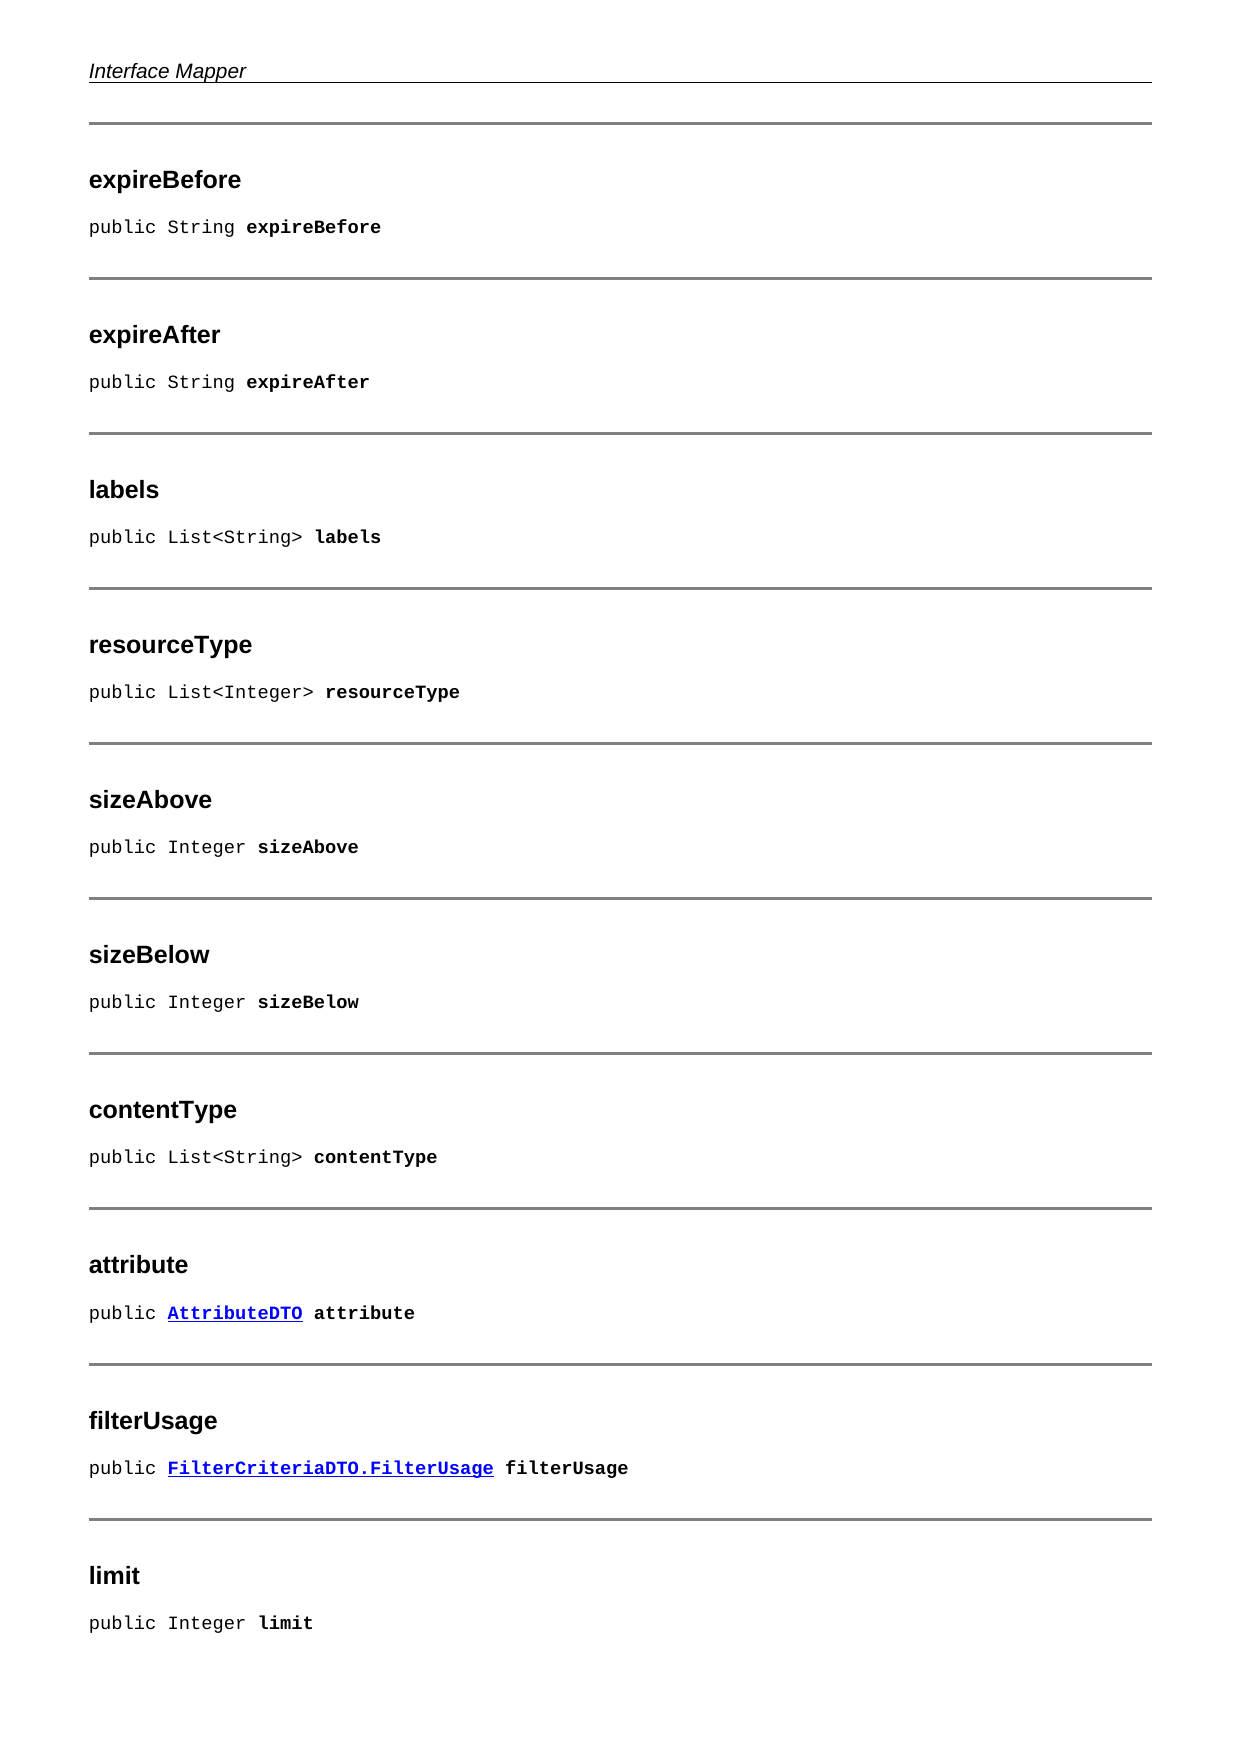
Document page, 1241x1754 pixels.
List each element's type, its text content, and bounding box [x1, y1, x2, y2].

subtitle sizeBelow [88, 937, 1152, 969]
subtitle resourceType [88, 627, 1152, 659]
text public List<String> contentType [88, 1148, 1152, 1169]
subtitle sizeAbove [88, 782, 1152, 814]
text public FilterCriteriaDTO.FilterUsage filterUsage [88, 1458, 1152, 1480]
subtitle attribute [88, 1247, 1152, 1279]
subtitle contentType [88, 1092, 1152, 1124]
text public Integer limit [88, 1614, 1152, 1635]
subtitle filterUsage [88, 1402, 1152, 1434]
text public String expireAfter [88, 373, 1152, 394]
text public Integer sizeAbove [88, 838, 1152, 859]
subtitle labels [88, 472, 1152, 504]
text public List<Integer> resourceType [88, 683, 1152, 704]
text public List<String> labels [88, 528, 1152, 549]
text public AttributeDTO attribute [88, 1303, 1152, 1325]
text public String expireBefore [88, 218, 1152, 239]
subtitle expireBefore [88, 162, 1152, 193]
subtitle limit [88, 1558, 1152, 1589]
subtitle expireAfter [88, 317, 1152, 349]
text public Integer sizeBelow [88, 993, 1152, 1014]
